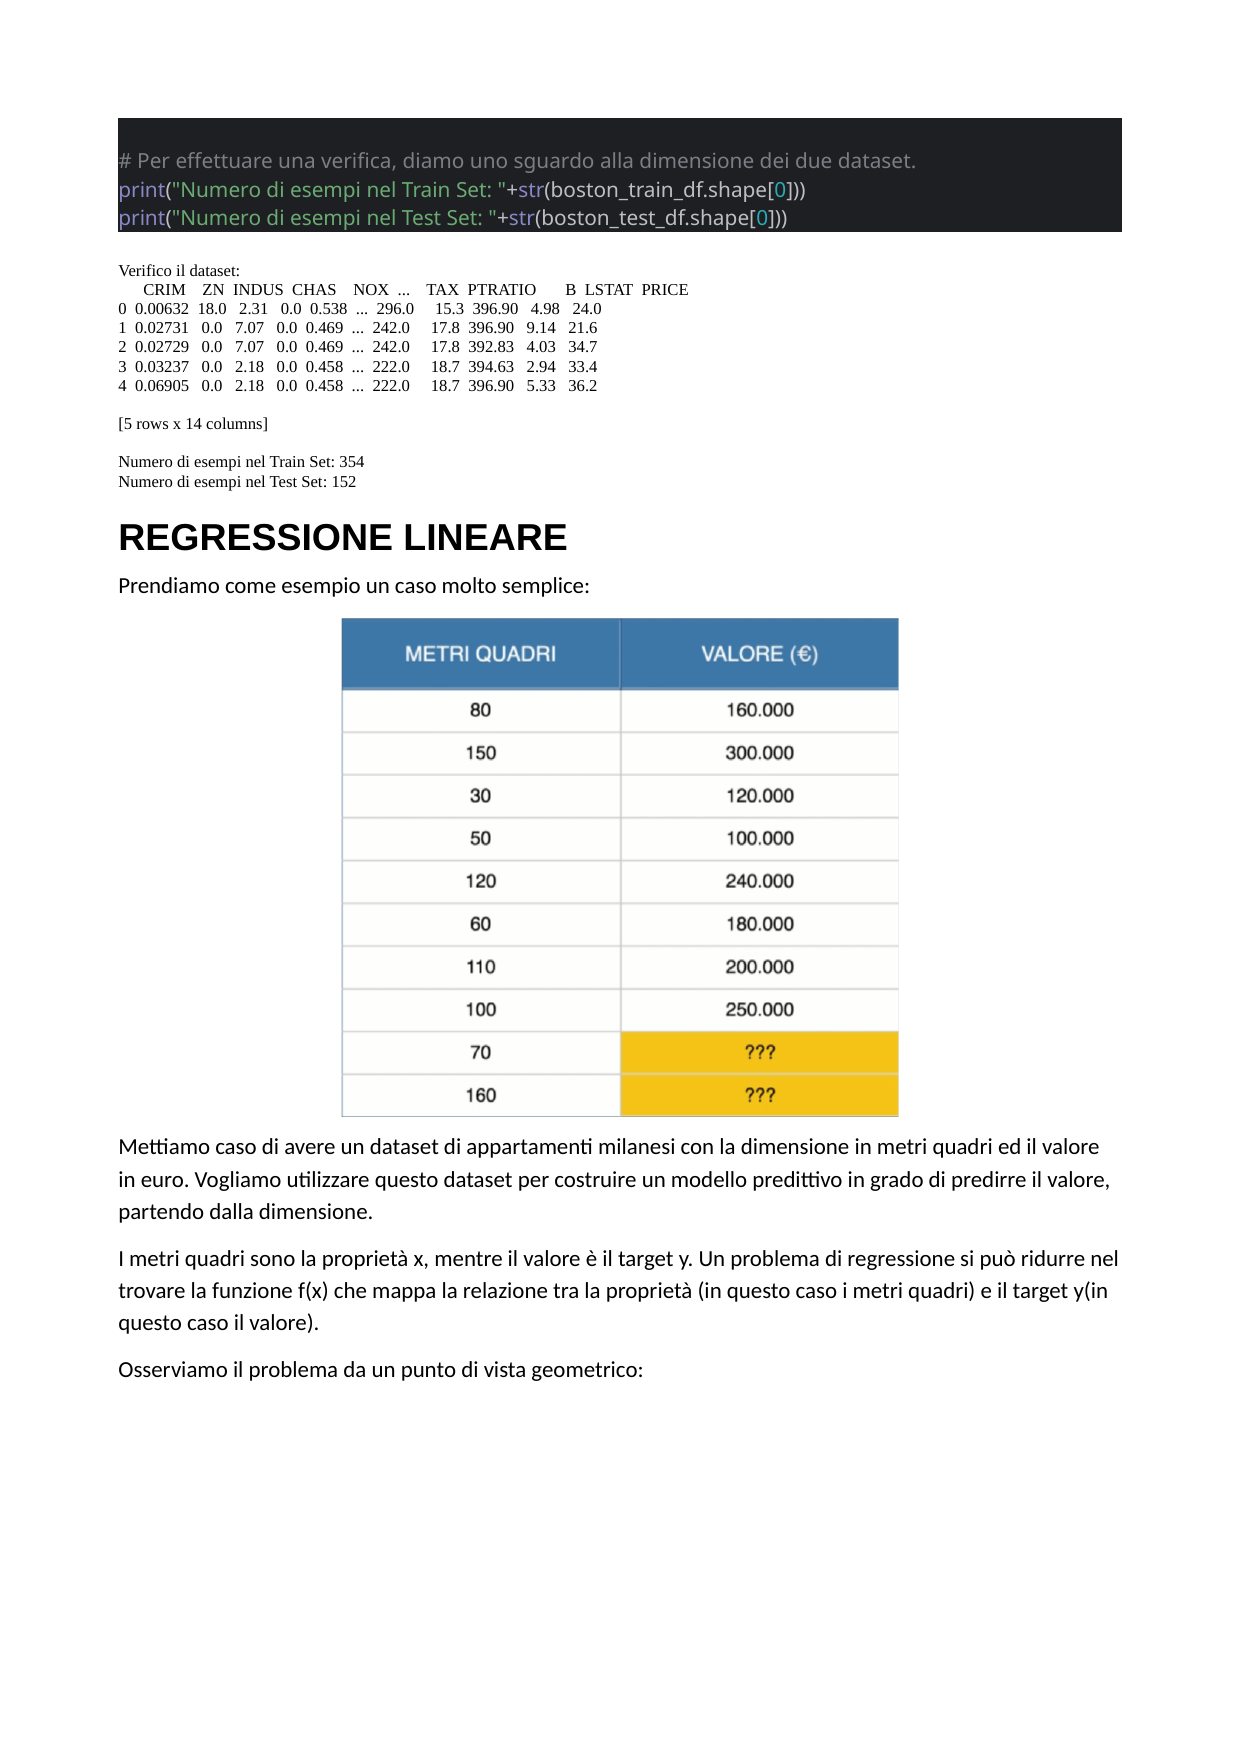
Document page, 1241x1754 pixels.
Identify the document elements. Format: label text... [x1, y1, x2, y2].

text 0 0.00632 18.0 2.31 0.0 0.538 ... 296.0 15.3 396.90 4.98 24.0 [118, 299, 1122, 318]
text CRIM ZN INDUS CHAS NOX ... TAX PTRATIO B LSTAT PRICE [118, 280, 1122, 299]
text Osserviamo il problema da un punto di vista geometrico: [118, 1355, 1122, 1383]
text 2 0.02729 0.0 7.07 0.0 0.469 ... 242.0 17.8 392.83 4.03 34.7 [118, 337, 1122, 356]
picture [341, 618, 899, 1117]
text # Per effettuare una verifica, diamo uno sguardo alla dimensione dei due dataset. print("Numero di esempi nel Train Set: "+str(boston_train_df.shape[0])) print("Numero di esempi nel Test Set: "+str(boston_test_df.shape[0])) [118, 118, 1122, 232]
text 4 0.06905 0.0 2.18 0.0 0.458 ... 222.0 18.7 396.90 5.33 36.2 [118, 376, 1122, 395]
text Mettiamo caso di avere un dataset di appartamenti milanesi con la dimensione in metri quadri ed il valore in euro. Vogliamo utilizzare questo dataset per costruire un modello predittivo in grado di predirre il valore, partendo dalla dimensione. [118, 1132, 1122, 1225]
text Verifico il dataset: [118, 261, 1122, 280]
text 1 0.02731 0.0 7.07 0.0 0.469 ... 242.0 17.8 396.90 9.14 21.6 [118, 318, 1122, 337]
text [5 rows x 14 columns] [118, 414, 1122, 433]
text Prendiamo come esempio un caso molto semplice: [118, 571, 1122, 599]
text I metri quadri sono la proprietà x, mentre il valore è il target y. Un problema di regressione si può ridurre nel trovare la funzione f(x) che mappa la relazione tra la proprietà (in questo caso i metri quadri) e il target y(in questo caso il valore). [118, 1244, 1122, 1336]
subtitle REGRESSIONE LINEARE [118, 516, 1122, 559]
text Numero di esempi nel Test Set: 152 [118, 471, 1122, 491]
text 3 0.03237 0.0 2.18 0.0 0.458 ... 222.0 18.7 394.63 2.94 33.4 [118, 356, 1122, 376]
text Numero di esempi nel Train Set: 354 [118, 452, 1122, 471]
